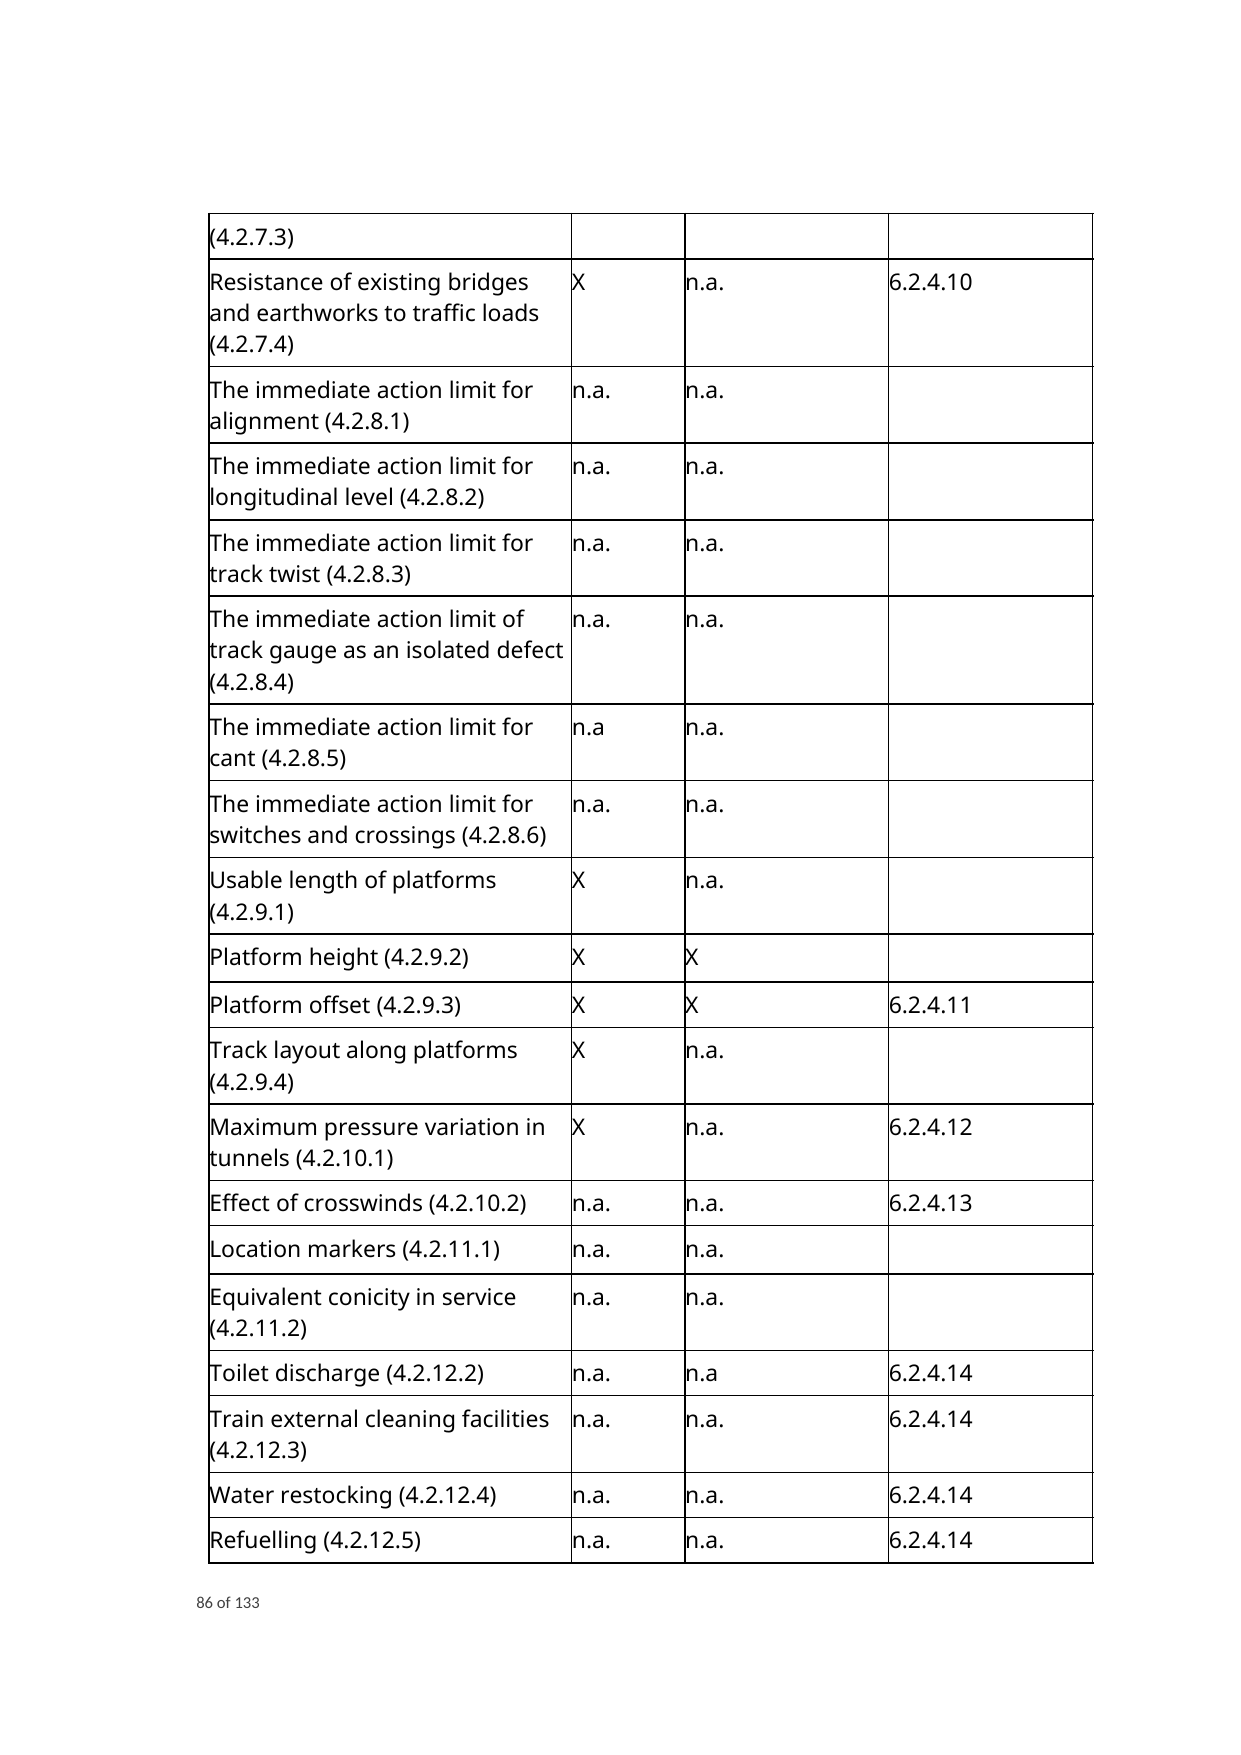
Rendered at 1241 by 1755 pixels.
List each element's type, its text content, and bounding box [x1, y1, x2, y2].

table_cell 6.2.4.11 [889, 983, 1092, 1026]
table_cell [889, 444, 1092, 519]
table_cell n.a. [572, 1473, 684, 1517]
table_cell Location markers (4.2.11.1) [210, 1226, 571, 1273]
table_cell [889, 1275, 1092, 1349]
table_cell (4.2.7.3) [210, 214, 571, 258]
table_cell Usable length of platforms (4.2.9.1) [210, 858, 571, 933]
table_cell X [686, 983, 888, 1026]
table_cell The immediate action limit for alignment (4.2.8.1) [210, 367, 571, 442]
table_cell n.a. [686, 1181, 888, 1225]
table_cell n.a. [572, 597, 684, 703]
table_cell n.a. [572, 1181, 684, 1225]
table_cell 6.2.4.14 [889, 1518, 1092, 1562]
table_cell [889, 935, 1092, 981]
table_cell [889, 705, 1092, 780]
table_cell [889, 858, 1092, 933]
table_cell n.a. [686, 1396, 888, 1471]
table_cell [889, 597, 1092, 703]
table_cell n.a. [686, 1105, 888, 1179]
table_cell n.a. [686, 597, 888, 703]
table_cell n.a [572, 705, 684, 780]
table_cell 6.2.4.10 [889, 260, 1092, 366]
table_cell X [572, 935, 684, 981]
table_cell n.a. [572, 367, 684, 442]
table_cell n.a. [686, 1275, 888, 1349]
table_cell Platform height (4.2.9.2) [210, 935, 571, 981]
table_cell [889, 521, 1092, 595]
table_cell n.a. [572, 781, 684, 856]
table_cell X [572, 858, 684, 933]
table_cell [889, 781, 1092, 856]
table_cell Train external cleaning facilities (4.2.12.3) [210, 1396, 571, 1471]
table_cell Water restocking (4.2.12.4) [210, 1473, 571, 1517]
table_cell Refuelling (4.2.12.5) [210, 1518, 571, 1562]
table_cell [889, 214, 1092, 258]
table_cell X [572, 1105, 684, 1179]
table_cell [889, 1028, 1092, 1103]
table_cell X [572, 260, 684, 366]
table_cell The immediate action limit for longitudinal level (4.2.8.2) [210, 444, 571, 519]
table_cell n.a. [572, 1351, 684, 1395]
table_cell n.a. [572, 1518, 684, 1562]
table_cell Platform offset (4.2.9.3) [210, 983, 571, 1026]
table_cell n.a. [572, 521, 684, 595]
table_cell The immediate action limit for switches and crossings (4.2.8.6) [210, 781, 571, 856]
table_cell n.a. [686, 521, 888, 595]
table_cell 6.2.4.14 [889, 1473, 1092, 1517]
table_cell Maximum pressure variation in tunnels (4.2.10.1) [210, 1105, 571, 1179]
table_cell [686, 214, 888, 258]
table_cell n.a. [572, 1396, 684, 1471]
table_cell The immediate action limit of track gauge as an isolated defect (4.2.8.4) [210, 597, 571, 703]
table_cell Effect of crosswinds (4.2.10.2) [210, 1181, 571, 1225]
table_cell 6.2.4.12 [889, 1105, 1092, 1179]
table_cell n.a. [686, 1226, 888, 1273]
table_cell n.a. [686, 367, 888, 442]
table_cell n.a. [686, 858, 888, 933]
table_cell n.a. [686, 1473, 888, 1517]
table_cell n.a. [686, 1518, 888, 1562]
table_cell [889, 367, 1092, 442]
table_cell n.a [686, 1351, 888, 1395]
table_cell 6.2.4.13 [889, 1181, 1092, 1225]
table_cell [889, 1226, 1092, 1273]
table_cell n.a. [686, 1028, 888, 1103]
table_cell X [572, 983, 684, 1026]
table_cell n.a. [686, 444, 888, 519]
table_cell n.a. [686, 781, 888, 856]
table_cell Track layout along platforms (4.2.9.4) [210, 1028, 571, 1103]
table_cell n.a. [572, 1275, 684, 1349]
table_cell The immediate action limit for track twist (4.2.8.3) [210, 521, 571, 595]
table_cell X [686, 935, 888, 981]
table_cell [572, 214, 684, 258]
table_cell n.a. [572, 1226, 684, 1273]
table_cell n.a. [686, 260, 888, 366]
table_cell n.a. [686, 705, 888, 780]
table_cell 6.2.4.14 [889, 1396, 1092, 1471]
table_cell Toilet discharge (4.2.12.2) [210, 1351, 571, 1395]
table_cell X [572, 1028, 684, 1103]
table_cell Resistance of existing bridges and earthworks to traffic loads (4.2.7.4) [210, 260, 571, 366]
table_cell n.a. [572, 444, 684, 519]
table_cell Equivalent conicity in service (4.2.11.2) [210, 1275, 571, 1349]
table_cell The immediate action limit for cant (4.2.8.5) [210, 705, 571, 780]
table_cell 6.2.4.14 [889, 1351, 1092, 1395]
